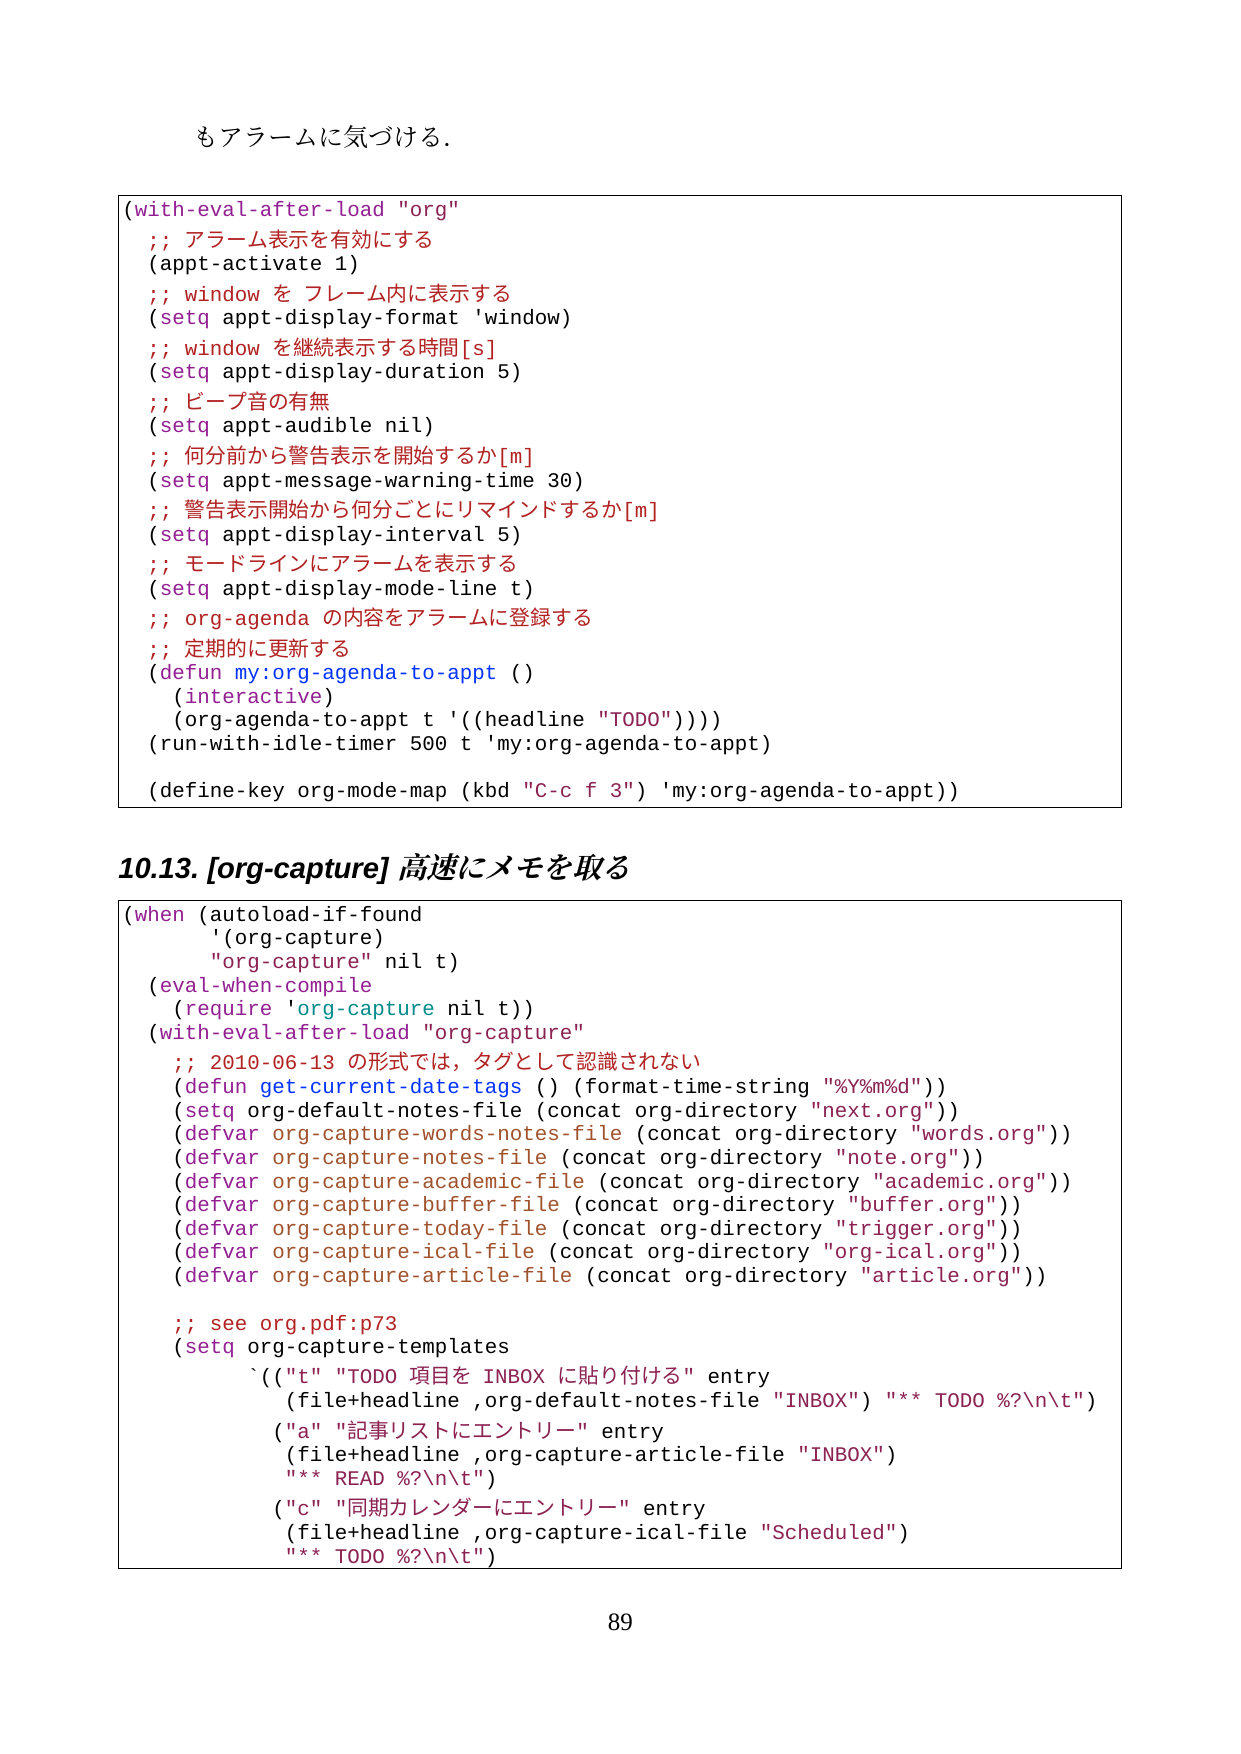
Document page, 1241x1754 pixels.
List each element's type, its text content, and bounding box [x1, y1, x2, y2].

text ;; アラーム表示を有効にする [119, 219, 1121, 249]
text '(org-capture) [119, 923, 1121, 947]
text (defvar org-capture-ical-file (concat org-directory "org-ical.org")) [119, 1238, 1121, 1261]
text (setq appt-display-format 'window) [119, 303, 1121, 327]
text `(("t" "TODO 項目を INBOX に貼り付ける" entry [119, 1356, 1121, 1386]
text ;; ビープ音の有無 [119, 381, 1121, 412]
text (setq appt-display-interval 5) [119, 520, 1121, 543]
text (file+headline ,org-default-notes-file "INBOX") "** TODO %?\n\t") [119, 1386, 1121, 1410]
text (when (autoload-if-found [119, 901, 1121, 923]
text (defun my:org-agenda-to-appt () [119, 658, 1121, 682]
text (defvar org-capture-words-notes-file (concat org-directory "words.org")) [119, 1119, 1121, 1143]
text (with-eval-after-load "org" [119, 196, 1121, 219]
text (file+headline ,org-capture-ical-file "Scheduled") [119, 1518, 1121, 1542]
text (defvar org-capture-notes-file (concat org-directory "note.org")) [119, 1143, 1121, 1167]
text (setq org-capture-templates [119, 1332, 1121, 1356]
text ;; 2010-06-13 の形式では，タグとして認識されない [119, 1042, 1121, 1072]
text ;; 警告表示開始から何分ごとにリマインドするか[m] [119, 489, 1121, 520]
text ;; see org.pdf:p73 [119, 1308, 1121, 1332]
text "org-capture" nil t) [119, 947, 1121, 971]
text (run-with-idle-timer 500 t 'my:org-agenda-to-appt) [119, 729, 1121, 753]
text (setq appt-display-duration 5) [119, 357, 1121, 381]
text (require 'org-capture nil t)) [119, 994, 1121, 1018]
text ("c" "同期カレンダーにエントリー" entry [119, 1488, 1121, 1518]
text ("a" "記事リストにエントリー" entry [119, 1410, 1121, 1440]
text (defun get-current-date-tags () (format-time-string "%Y%m%d")) [119, 1072, 1121, 1096]
text (defvar org-capture-buffer-file (concat org-directory "buffer.org")) [119, 1190, 1121, 1214]
text (appt-activate 1) [119, 249, 1121, 273]
text (setq appt-message-warning-time 30) [119, 466, 1121, 489]
text ;; 定期的に更新する [119, 628, 1121, 658]
text ;; org-agenda の内容をアラームに登録する [119, 597, 1121, 628]
text "** READ %?\n\t") [119, 1464, 1121, 1488]
text (setq appt-audible nil) [119, 412, 1121, 435]
text (setq appt-display-mode-line t) [119, 574, 1121, 597]
text ;; window を継続表示する時間[s] [119, 327, 1121, 357]
text (org-agenda-to-appt t '((headline "TODO")))) [119, 706, 1121, 729]
text (with-eval-after-load "org-capture" [119, 1018, 1121, 1042]
text (file+headline ,org-capture-article-file "INBOX") [119, 1440, 1121, 1464]
text (defvar org-capture-today-file (concat org-directory "trigger.org")) [119, 1214, 1121, 1238]
text (defvar org-capture-academic-file (concat org-directory "academic.org")) [119, 1167, 1121, 1190]
text (setq org-default-notes-file (concat org-directory "next.org")) [119, 1096, 1121, 1119]
text ;; 何分前から警告表示を開始するか[m] [119, 435, 1121, 466]
text ;; モードラインにアラームを表示する [119, 543, 1121, 574]
text (interactive) [119, 682, 1121, 706]
text ;; window を フレーム内に表示する [119, 273, 1121, 303]
text (define-key org-mode-map (kbd "C-c f 3") 'my:org-agenda-to-appt)) [119, 776, 1121, 807]
text (eval-when-compile [119, 971, 1121, 994]
text (defvar org-capture-article-file (concat org-directory "article.org")) [119, 1261, 1121, 1285]
subtitle [org-capture] 高速にメモを取る [118, 845, 1122, 887]
list もアラームに気づける． [156, 118, 1122, 183]
text "** TODO %?\n\t") [119, 1542, 1121, 1568]
